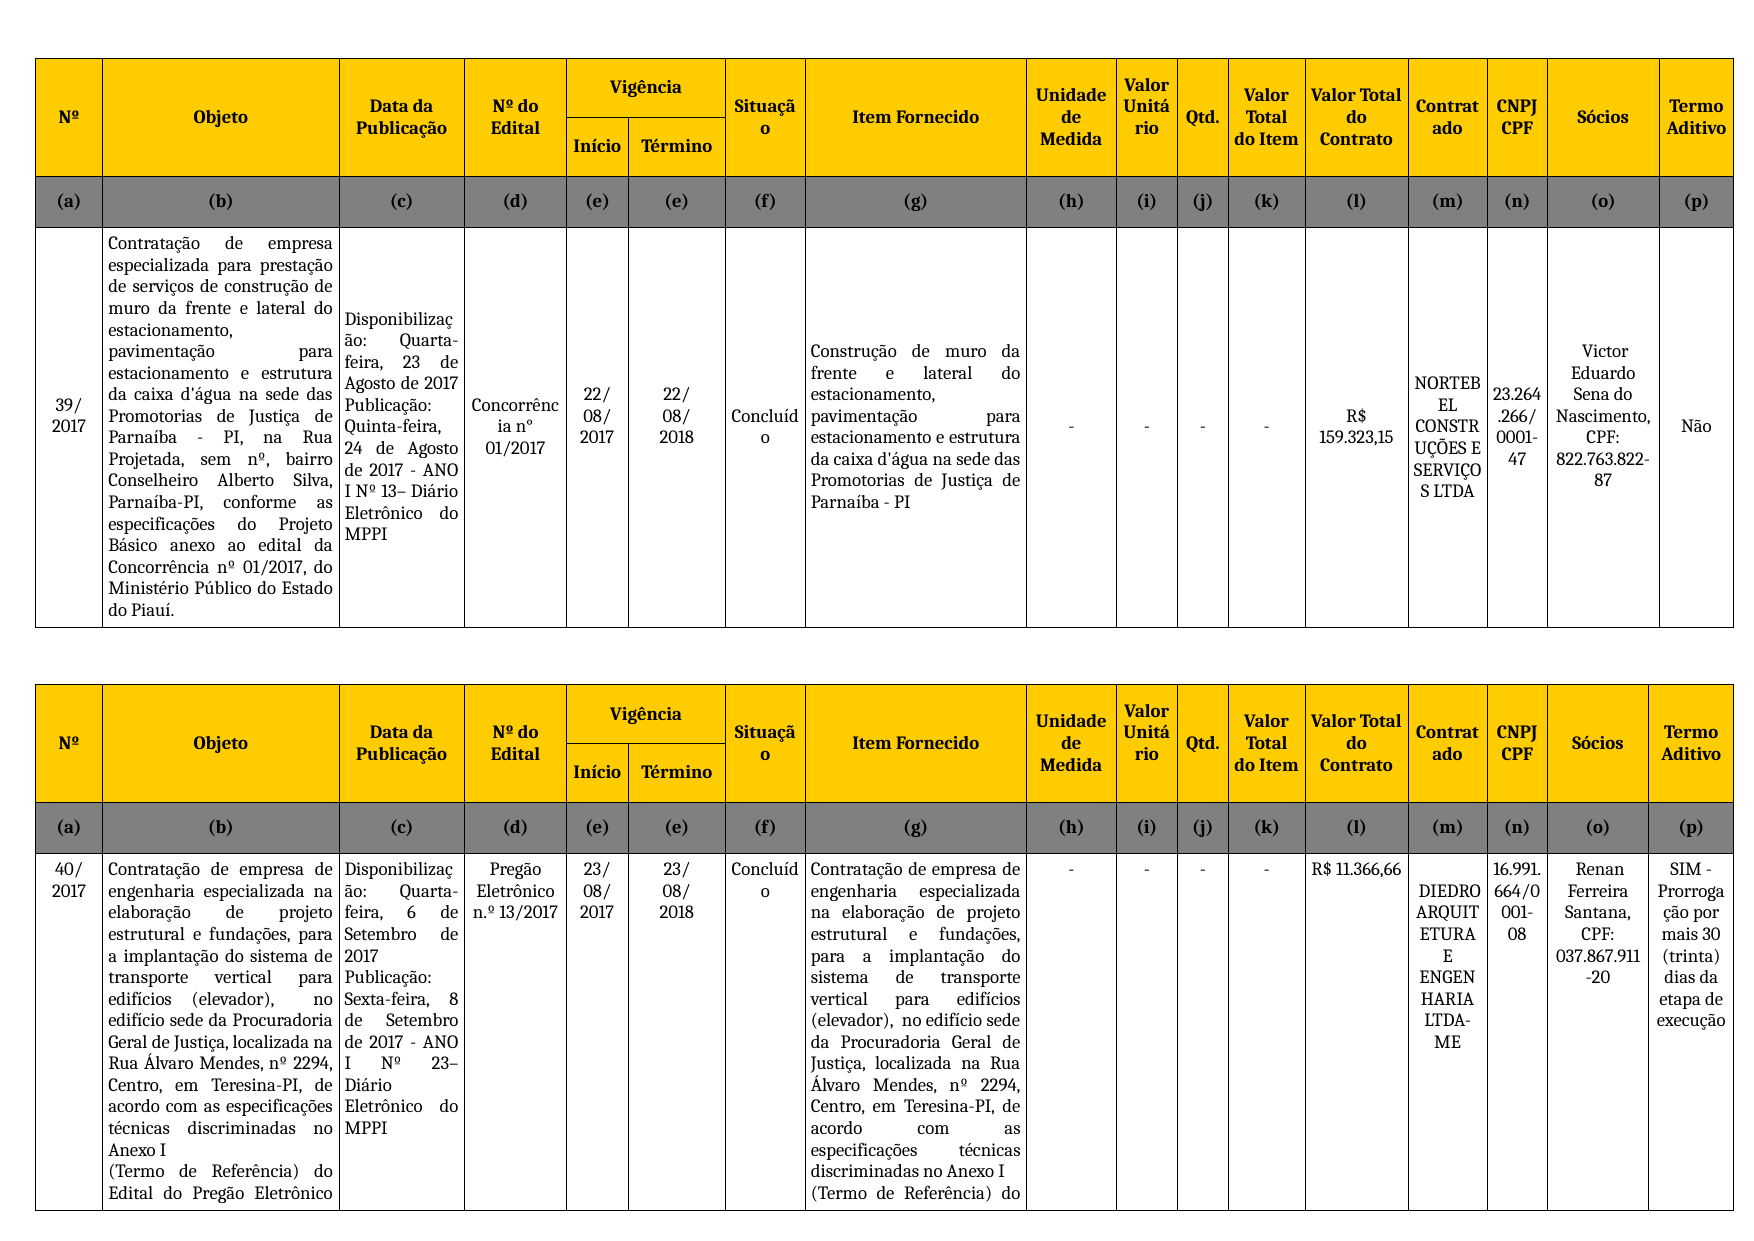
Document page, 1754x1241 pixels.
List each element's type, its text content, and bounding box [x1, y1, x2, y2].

table_cell (a) [36, 177, 102, 227]
table_cell 16.991.664/0001-08 [1488, 854, 1547, 1209]
table_header Valor Unitário [1117, 685, 1177, 802]
table_cell R$ 11.366,66 [1306, 854, 1408, 1209]
table_cell (d) [465, 803, 566, 853]
table_cell (f) [726, 177, 805, 227]
table_cell Concluído [726, 228, 805, 627]
table_cell (i) [1117, 803, 1177, 853]
table_header Valor Unitário [1117, 59, 1177, 176]
table_cell Concluído [726, 854, 805, 1209]
table_cell Término [629, 744, 725, 802]
table_cell (n) [1488, 803, 1547, 853]
table_header Vigência [567, 59, 725, 117]
table_cell 22/ 08/ 2017 [567, 228, 628, 627]
table_header Objeto [103, 685, 339, 802]
table_cell (l) [1306, 177, 1408, 227]
table_cell Concorrência n° 01/2017 [465, 228, 566, 627]
table_cell (d) [465, 177, 566, 227]
table_cell (e) [567, 177, 628, 227]
table_cell Início [567, 744, 628, 802]
table_header Unidade de Medida [1027, 59, 1116, 176]
table_header Objeto [103, 59, 339, 176]
table_cell - [1229, 228, 1305, 627]
table_cell - [1027, 854, 1116, 1209]
table_cell (m) [1409, 177, 1487, 227]
table_header Qtd. [1178, 59, 1228, 176]
table_cell Pregão Eletrônico n.º 13/2017 [465, 854, 566, 1209]
table_header Nº [36, 685, 102, 802]
table_cell 39/ 2017 [36, 228, 102, 627]
table_header Vigência [567, 685, 725, 743]
table_cell Contratação de empresa especializada para prestação de serviços de construção de muro da frente e lateral do estacionamento, pavimentação para estacionamento e estrutura da caixa d'água na sede das Promotorias de Justiça de Parnaíba - PI, na Rua Projetada, sem nº, bairro Conselheiro Alberto Silva, Parnaíba-PI, conforme as especificações do Projeto Básico anexo ao edital da Concorrência nº 01/2017, do Ministério Público do Estado do Piauí. [103, 228, 339, 627]
table_cell (b) [103, 177, 339, 227]
table_cell - [1178, 854, 1228, 1209]
table_cell Contratação de empresa de engenharia especializada na elaboração de projeto estrutural e fundações, para a implantação do sistema de transporte vertical para edifícios (elevador), no edifício sede da Procuradoria Geral de Justiça, localizada na Rua Álvaro Mendes, nº 2294, Centro, em Teresina-PI, de acordo com as especificações técnicas discriminadas no Anexo I (Termo de Referência) do [806, 854, 1026, 1209]
table_header CNPJ CPF [1488, 685, 1547, 802]
table_cell (o) [1548, 177, 1659, 227]
table_cell (l) [1306, 803, 1408, 853]
table_cell (i) [1117, 177, 1177, 227]
table_cell (g) [806, 177, 1026, 227]
table_header Nº do Edital [465, 59, 566, 176]
table_header Sócios [1548, 685, 1648, 802]
table_header Data da Publicação [340, 685, 464, 802]
table_cell Não [1660, 228, 1733, 627]
table_cell 22/ 08/ 2018 [629, 228, 725, 627]
table_cell (o) [1548, 803, 1648, 853]
table_header Nº [36, 59, 102, 176]
table_cell Término [629, 118, 725, 176]
table_cell (k) [1229, 803, 1305, 853]
table_header Item Fornecido [806, 59, 1026, 176]
table_cell (p) [1649, 803, 1733, 853]
table_cell (h) [1027, 803, 1116, 853]
table_header Sócios [1548, 59, 1659, 176]
table_cell (p) [1660, 177, 1733, 227]
table_header Situação [726, 685, 805, 802]
table_cell (e) [629, 177, 725, 227]
table_cell (n) [1488, 177, 1547, 227]
table_cell - [1117, 854, 1177, 1209]
table_header Qtd. [1178, 685, 1228, 802]
table_cell NORTEBEL CONSTRUÇÕES E SERVIÇOS LTDA [1409, 228, 1487, 627]
table_cell (j) [1178, 803, 1228, 853]
table_header Termo Aditivo [1649, 685, 1733, 802]
table_header CNPJ CPF [1488, 59, 1547, 176]
table_cell 23/ 08/ 2017 [567, 854, 628, 1209]
table_cell SIM - Prorrogação por mais 30 (trinta) dias da etapa de execução [1649, 854, 1733, 1209]
table_cell (b) [103, 803, 339, 853]
table_header Situação [726, 59, 805, 176]
table_header Contratado [1409, 685, 1487, 802]
table_cell - [1178, 228, 1228, 627]
table_header Valor Total do Contrato [1306, 59, 1408, 176]
table_cell Início [567, 118, 628, 176]
table_cell (k) [1229, 177, 1305, 227]
table_cell Renan Ferreira Santana, CPF: 037.867.911-20 [1548, 854, 1648, 1209]
table_cell Construção de muro da frente e lateral do estacionamento, pavimentação para estacionamento e estrutura da caixa d'água na sede das Promotorias de Justiça de Parnaíba - PI [806, 228, 1026, 627]
table_cell DIEDRO ARQUITETURA E ENGENHARIA LTDA-ME [1409, 854, 1487, 1209]
table_header Valor Total do Item [1229, 685, 1305, 802]
table_header Nº do Edital [465, 685, 566, 802]
table_cell Contratação de empresa de engenharia especializada na elaboração de projeto estrutural e fundações, para a implantação do sistema de transporte vertical para edifícios (elevador), no edifício sede da Procuradoria Geral de Justiça, localizada na Rua Álvaro Mendes, nº 2294, Centro, em Teresina-PI, de acordo com as especificações técnicas discriminadas no Anexo I (Termo de Referência) do Edital do Pregão Eletrônico [103, 854, 339, 1209]
table_header Valor Total do Contrato [1306, 685, 1408, 802]
table_cell 23.264.266/0001-47 [1488, 228, 1547, 627]
table_header Termo Aditivo [1660, 59, 1733, 176]
table_cell (f) [726, 803, 805, 853]
table_header Data da Publicação [340, 59, 464, 176]
table_header Item Fornecido [806, 685, 1026, 802]
table_header Contratado [1409, 59, 1487, 176]
table_cell (j) [1178, 177, 1228, 227]
table_cell - [1117, 228, 1177, 627]
table_cell - [1027, 228, 1116, 627]
table_cell 40/ 2017 [36, 854, 102, 1209]
table_header Valor Total do Item [1229, 59, 1305, 176]
table_cell (e) [567, 803, 628, 853]
table_cell (g) [806, 803, 1026, 853]
table_cell 23/ 08/ 2018 [629, 854, 725, 1209]
table_cell Victor Eduardo Sena do Nascimento, CPF: 822.763.822-87 [1548, 228, 1659, 627]
table_cell R$ 159.323,15 [1306, 228, 1408, 627]
table_header Unidade de Medida [1027, 685, 1116, 802]
table_cell Disponibilização: Quarta-feira, 6 de Setembro de 2017 Publicação: Sexta-feira, 8 de Setembro de 2017 - ANO I Nº 23– Diário Eletrônico do MPPI [340, 854, 464, 1209]
table_cell (c) [340, 177, 464, 227]
table_cell (e) [629, 803, 725, 853]
table_cell (c) [340, 803, 464, 853]
table_cell - [1229, 854, 1305, 1209]
table_cell (a) [36, 803, 102, 853]
table_cell (m) [1409, 803, 1487, 853]
table_cell (h) [1027, 177, 1116, 227]
table_cell Disponibilização: Quarta-feira, 23 de Agosto de 2017 Publicação: Quinta-feira, 24 de Agosto de 2017 - ANO I Nº 13– Diário Eletrônico do MPPI [340, 228, 464, 627]
